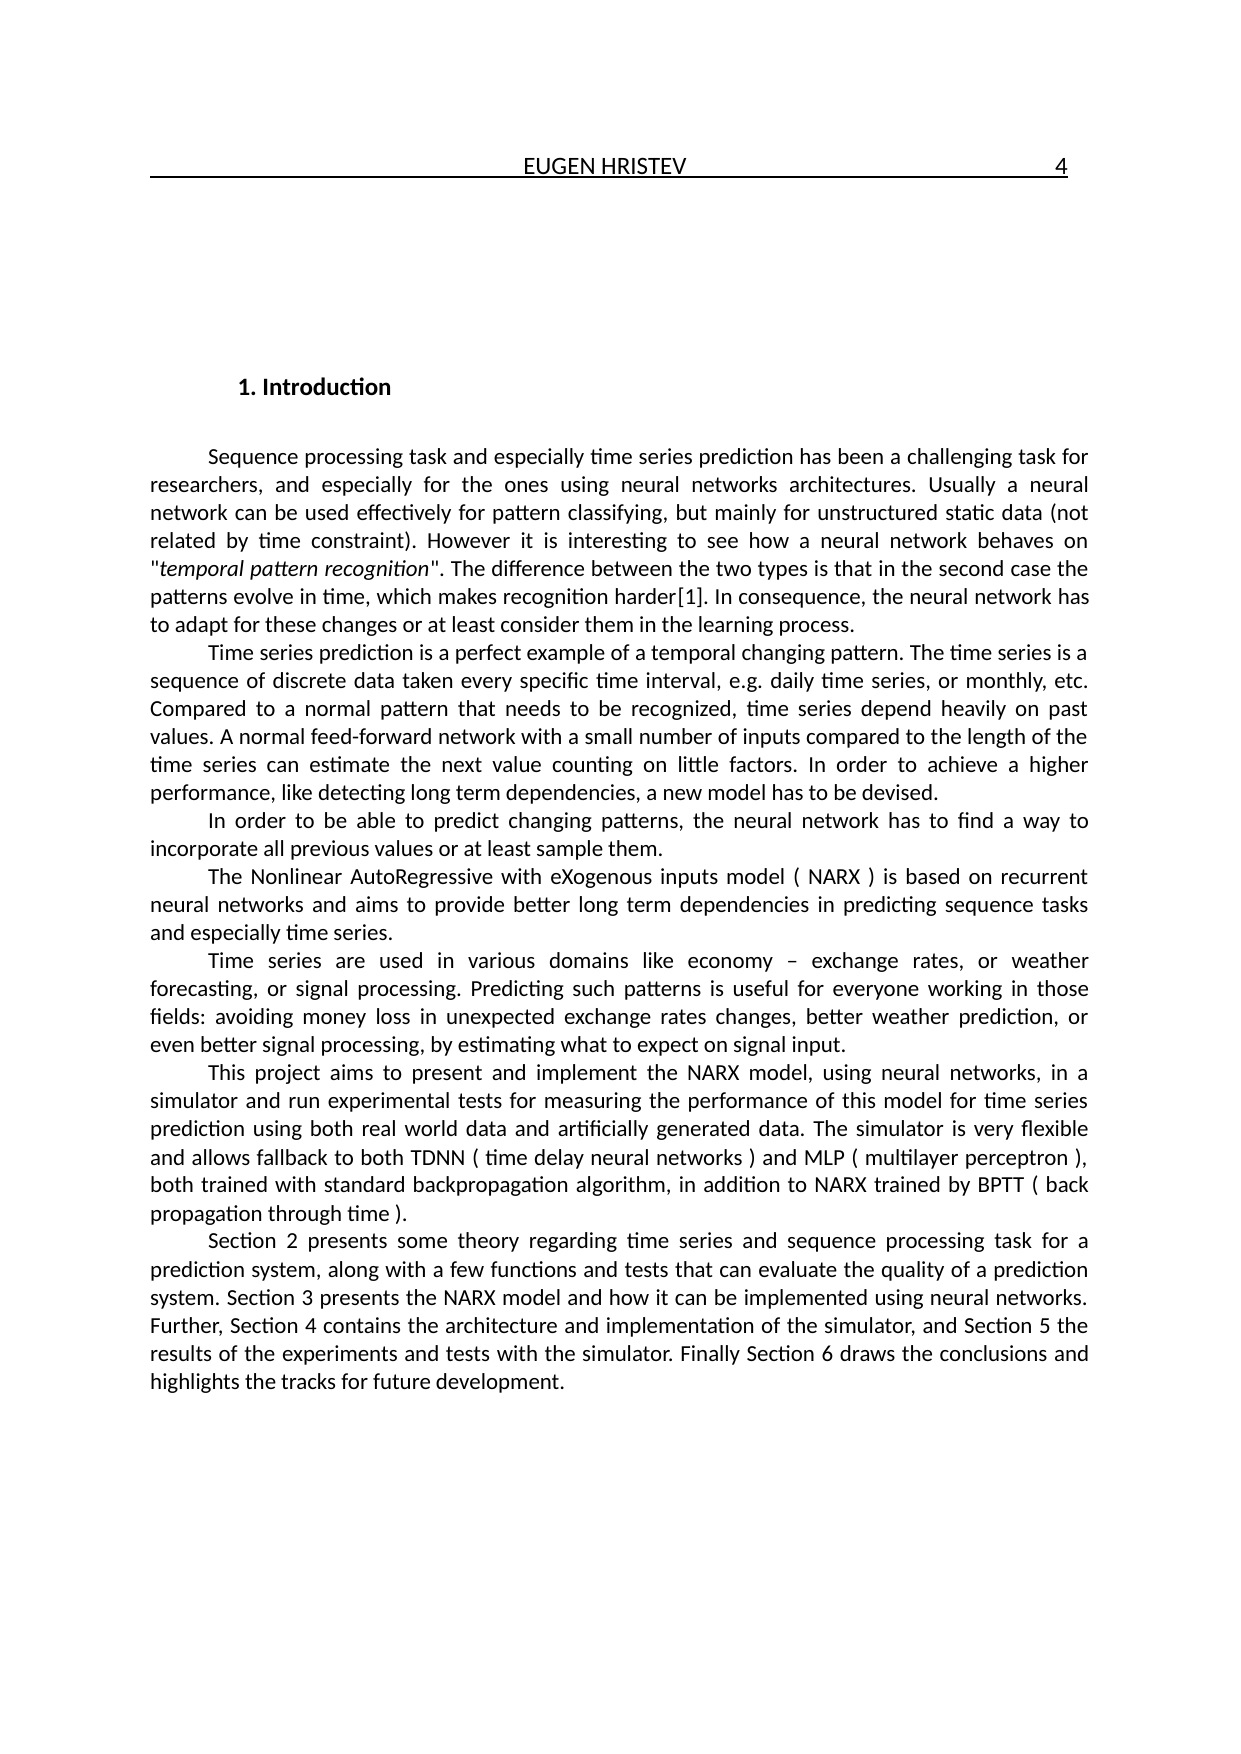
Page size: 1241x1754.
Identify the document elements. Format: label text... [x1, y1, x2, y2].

text In order to be able to predict changing patterns, the neural network has to find a way to incorporate all previous values or at least sample them. [150, 806, 1090, 862]
text This project aims to present and implement the NARX model, using neural networks, in a simulator and run experimental tests for measuring the performance of this model for time series prediction using both real world data and artificially generated data. The simulator is very flexible and allows fallback to both TDNN ( time delay neural networks ) and MLP ( multilayer perceptron ), both trained with standard backpropagation algorithm, in addition to NARX trained by BPTT ( back propagation through time ). [150, 1058, 1090, 1227]
text Section 2 presents some theory regarding time series and sequence processing task for a prediction system, along with a few functions and tests that can evaluate the quality of a prediction system. Section 3 presents the NARX model and how it can be implemented using neural networks. Further, Section 4 contains the architecture and implementation of the simulator, and Section 5 the results of the experiments and tests with the simulator. Finally Section 6 draws the conclusions and highlights the tracks for future development. [150, 1227, 1090, 1395]
text Time series are used in various domains like economy – exchange rates, or weather forecasting, or signal processing. Predicting such patterns is useful for everyone working in those fields: avoiding money loss in unexpected exchange rates changes, better weather prediction, or even better signal processing, by estimating what to expect on signal input. [150, 946, 1090, 1058]
text Sequence processing task and especially time series prediction has been a challenging task for researchers, and especially for the ones using neural networks architectures. Usually a neural network can be used effectively for pattern classifying, but mainly for unstructured static data (not related by time constraint). However it is interesting to see how a neural network behaves on "temporal pattern recognition". The difference between the two types is that in the second case the patterns evolve in time, which makes recognition harder[1]⁠. In consequence, the neural network has to adapt for these changes or at least consider them in the learning process. [150, 442, 1090, 638]
text The Nonlinear AutoRegressive with eXogenous inputs model ( NARX ) is based on recurrent neural networks and aims to provide better long term dependencies in predicting sequence tasks and especially time series. [150, 862, 1090, 946]
text Time series prediction is a perfect example of a temporal changing pattern. The time series is a sequence of discrete data taken every specific time interval, e.g. daily time series, or monthly, etc. Compared to a normal pattern that needs to be recognized, time series depend heavily on past values. A normal feed-forward network with a small number of inputs compared to the length of the time series can estimate the next value counting on little factors. In order to achieve a higher performance, like detecting long term dependencies, a new model has to be devised. [150, 638, 1090, 806]
subtitle 1. Introduction [195, 371, 1090, 402]
